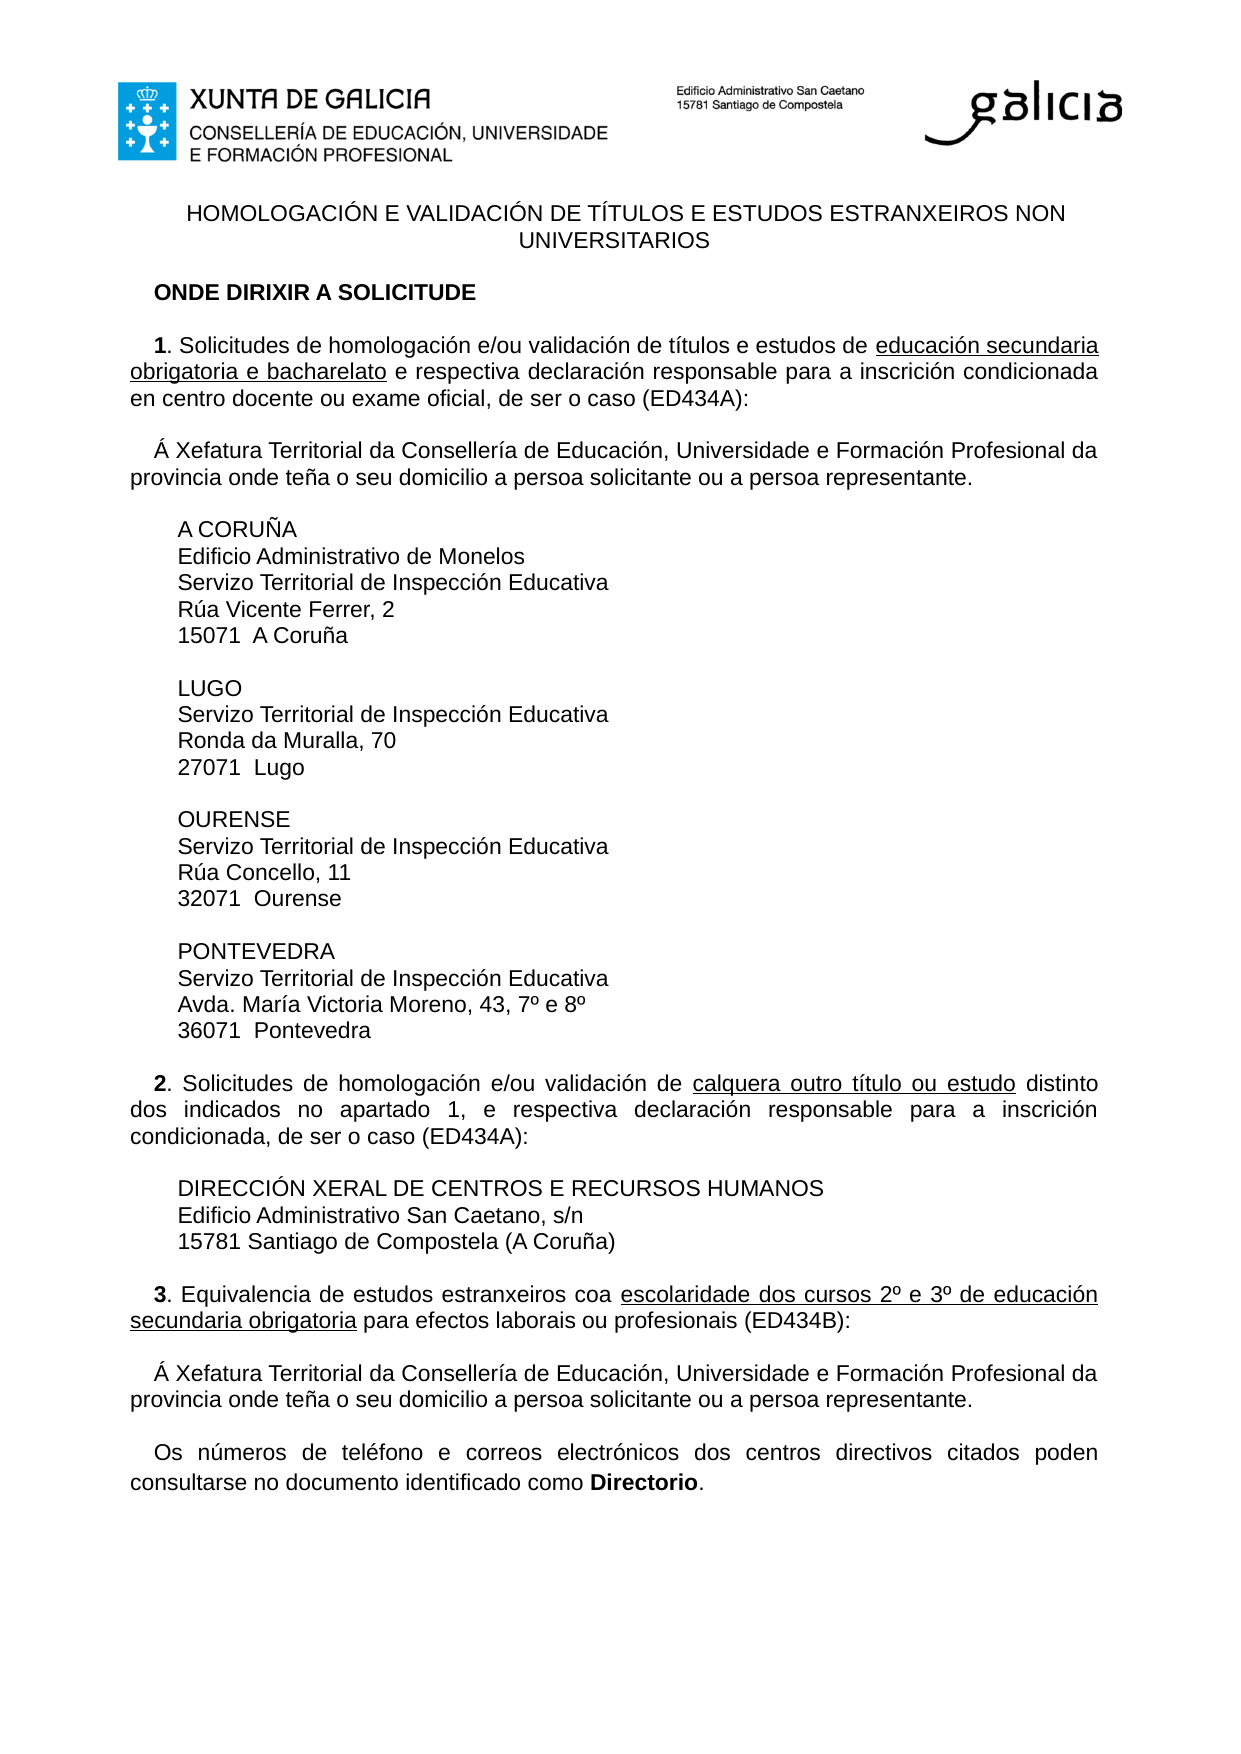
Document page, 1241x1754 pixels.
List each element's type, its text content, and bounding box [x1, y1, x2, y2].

text Á Xefatura Territorial da Consellería de Educación, Universidade e Formación Profesional da provincia onde teña o seu domicilio a persoa solicitante ou a persoa representante. [130, 1360, 1098, 1412]
picture [138, 115, 156, 152]
text Os números de teléfono e correos electrónicos dos centros directivos citados poden consultarse no documento identificado como Directorio. [130, 1439, 1098, 1495]
text Servizo Territorial de Inspección Educativa [142, 833, 1098, 859]
text Servizo Territorial de Inspección Educativa [142, 569, 1098, 596]
text HOMOLOGACIÓN E VALIDACIÓN DE TÍTULOS E ESTUDOS ESTRANXEIROS NON UNIVERSITARIOS [130, 200, 1098, 253]
text A CORUÑA [142, 516, 1098, 543]
text LUGO [142, 674, 1098, 701]
text ONDE DIRIXIR A SOLICITUDE [130, 279, 1098, 306]
text Edificio Administrativo San Caetano, s/n [142, 1202, 1098, 1228]
text DIRECCIÓN XERAL DE CENTROS E RECURSOS HUMANOS [142, 1175, 1098, 1202]
text 32071 Ourense [142, 885, 1098, 912]
picture [144, 104, 151, 112]
text Avda. María Victoria Moreno, 43, 7º e 8º [142, 991, 1098, 1017]
text Rúa Concello, 11 [142, 859, 1098, 885]
picture [127, 104, 134, 112]
text Á Xefatura Territorial da Consellería de Educación, Universidade e Formación Profesional da provincia onde teña o seu domicilio a persoa solicitante ou a persoa representante. [130, 437, 1098, 490]
text Edificio Administrativo de Monelos [142, 543, 1098, 569]
text Rúa Vicente Ferrer, 2 [142, 596, 1098, 622]
text PONTEVEDRA [142, 938, 1098, 964]
text 27071 Lugo [142, 754, 1098, 780]
text Servizo Territorial de Inspección Educativa [142, 701, 1098, 727]
text 1. Solicitudes de homologación e/ou validación de títulos e estudos de educación secundaria obrigatoria e bacharelato e respectiva declaración responsable para a inscrición condicionada en centro docente ou exame oficial, de ser o caso (ED434A): [130, 332, 1098, 411]
text OURENSE [142, 806, 1098, 833]
picture [127, 121, 134, 129]
text Servizo Territorial de Inspección Educativa [142, 964, 1098, 991]
text 3. Equivalencia de estudos estranxeiros coa escolaridade dos cursos 2º e 3º de educación secundaria obrigatoria para efectos laborais ou profesionais (ED434B): [130, 1281, 1098, 1333]
text 36071 Pontevedra [142, 1017, 1098, 1043]
text 15781 Santiago de Compostela (A Coruña) [142, 1228, 1098, 1254]
text 2. Solicitudes de homologación e/ou validación de calquera outro título ou estudo distinto dos indicados no apartado 1, e respectiva declaración responsable para a inscrición condicionada, de ser o caso (ED434A): [130, 1070, 1098, 1149]
picture [127, 138, 134, 146]
picture [161, 104, 168, 112]
picture [118, 80, 1123, 162]
picture [160, 121, 168, 129]
text 15071 A Coruña [142, 622, 1098, 648]
picture [160, 138, 168, 146]
text Ronda da Muralla, 70 [142, 727, 1098, 754]
